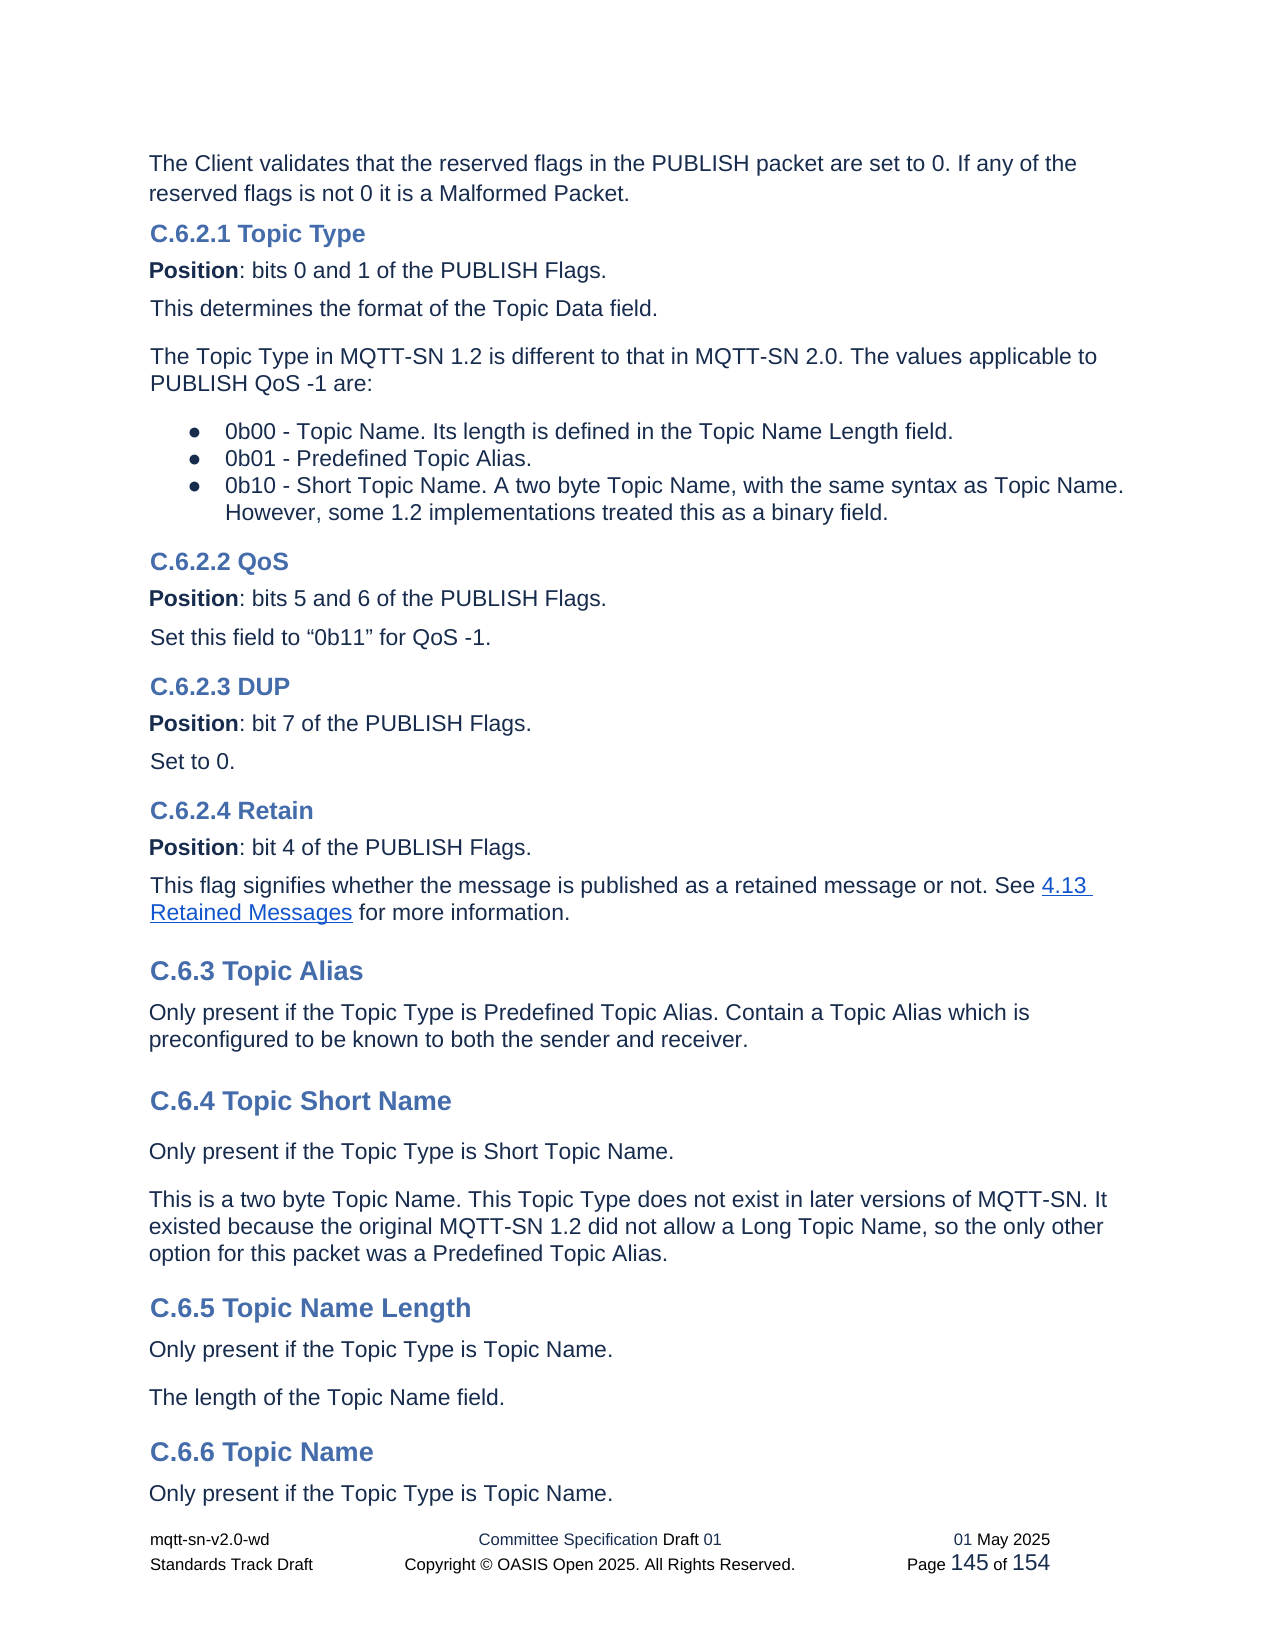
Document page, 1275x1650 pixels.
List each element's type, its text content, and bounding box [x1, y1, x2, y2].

text Position: bits 0 and 1 of the PUBLISH Flags. [148, 257, 1124, 283]
subtitle C.6.2.1 Topic Type [150, 219, 1124, 247]
text Only present if the Topic Type is Short Topic Name. [148, 1138, 1124, 1164]
list 0b00 - Topic Name. Its length is defined in the Topic Name Length field. [187, 418, 1124, 444]
subtitle C.6.6 Topic Name [150, 1436, 1124, 1467]
text This determines the format of the Topic Data field. [150, 295, 1124, 322]
list 0b01 - Predefined Topic Alias. [187, 445, 1124, 472]
text The length of the Topic Name field. [148, 1384, 1124, 1410]
subtitle C.6.4 Topic Short Name [150, 1085, 1124, 1116]
text Set this field to “0b11” for QoS -1. [150, 624, 1124, 650]
text Position: bit 7 of the PUBLISH Flags. [148, 709, 1124, 736]
subtitle C.6.5 Topic Name Length [150, 1292, 1124, 1323]
list 0b10 - Short Topic Name. A two byte Topic Name, with the same syntax as Topic Name. However, some 1.2 implementations treated this as a binary field. [187, 472, 1124, 526]
text Set to 0. [150, 748, 1124, 774]
text Only present if the Topic Type is Topic Name. [148, 1336, 1124, 1362]
text This flag signifies whether the message is published as a retained message or not. See 4.13 Retained Messages for more information. [150, 872, 1124, 925]
text Position: bits 5 and 6 of the PUBLISH Flags. [148, 585, 1124, 612]
subtitle C.6.2.2 QoS [150, 547, 1124, 576]
text Position: bit 4 of the PUBLISH Flags. [148, 834, 1124, 860]
text This is a two byte Topic Name. This Topic Type does not exist in later versions of MQTT-SN. It existed because the original MQTT-SN 1.2 did not allow a Long Topic Name, so the only other option for this packet was a Predefined Topic Alias. [148, 1186, 1124, 1266]
text The Client validates that the reserved flags in the PUBLISH packet are set to 0. If any of the reserved flags is not 0 it is a Malformed Packet. [148, 150, 1124, 207]
text Only present if the Topic Type is Topic Name. [148, 1479, 1124, 1506]
subtitle C.6.2.3 DUP [150, 672, 1124, 700]
text The Topic Type in MQTT-SN 1.2 is different to that in MQTT-SN 2.0. The values applicable to PUBLISH QoS -1 are: [150, 343, 1124, 397]
subtitle C.6.3 Topic Alias [150, 955, 1124, 986]
subtitle C.6.2.4 Retain [150, 796, 1124, 825]
text Only present if the Topic Type is Predefined Topic Alias. Contain a Topic Alias which is preconfigured to be known to both the sender and receiver. [148, 999, 1124, 1052]
